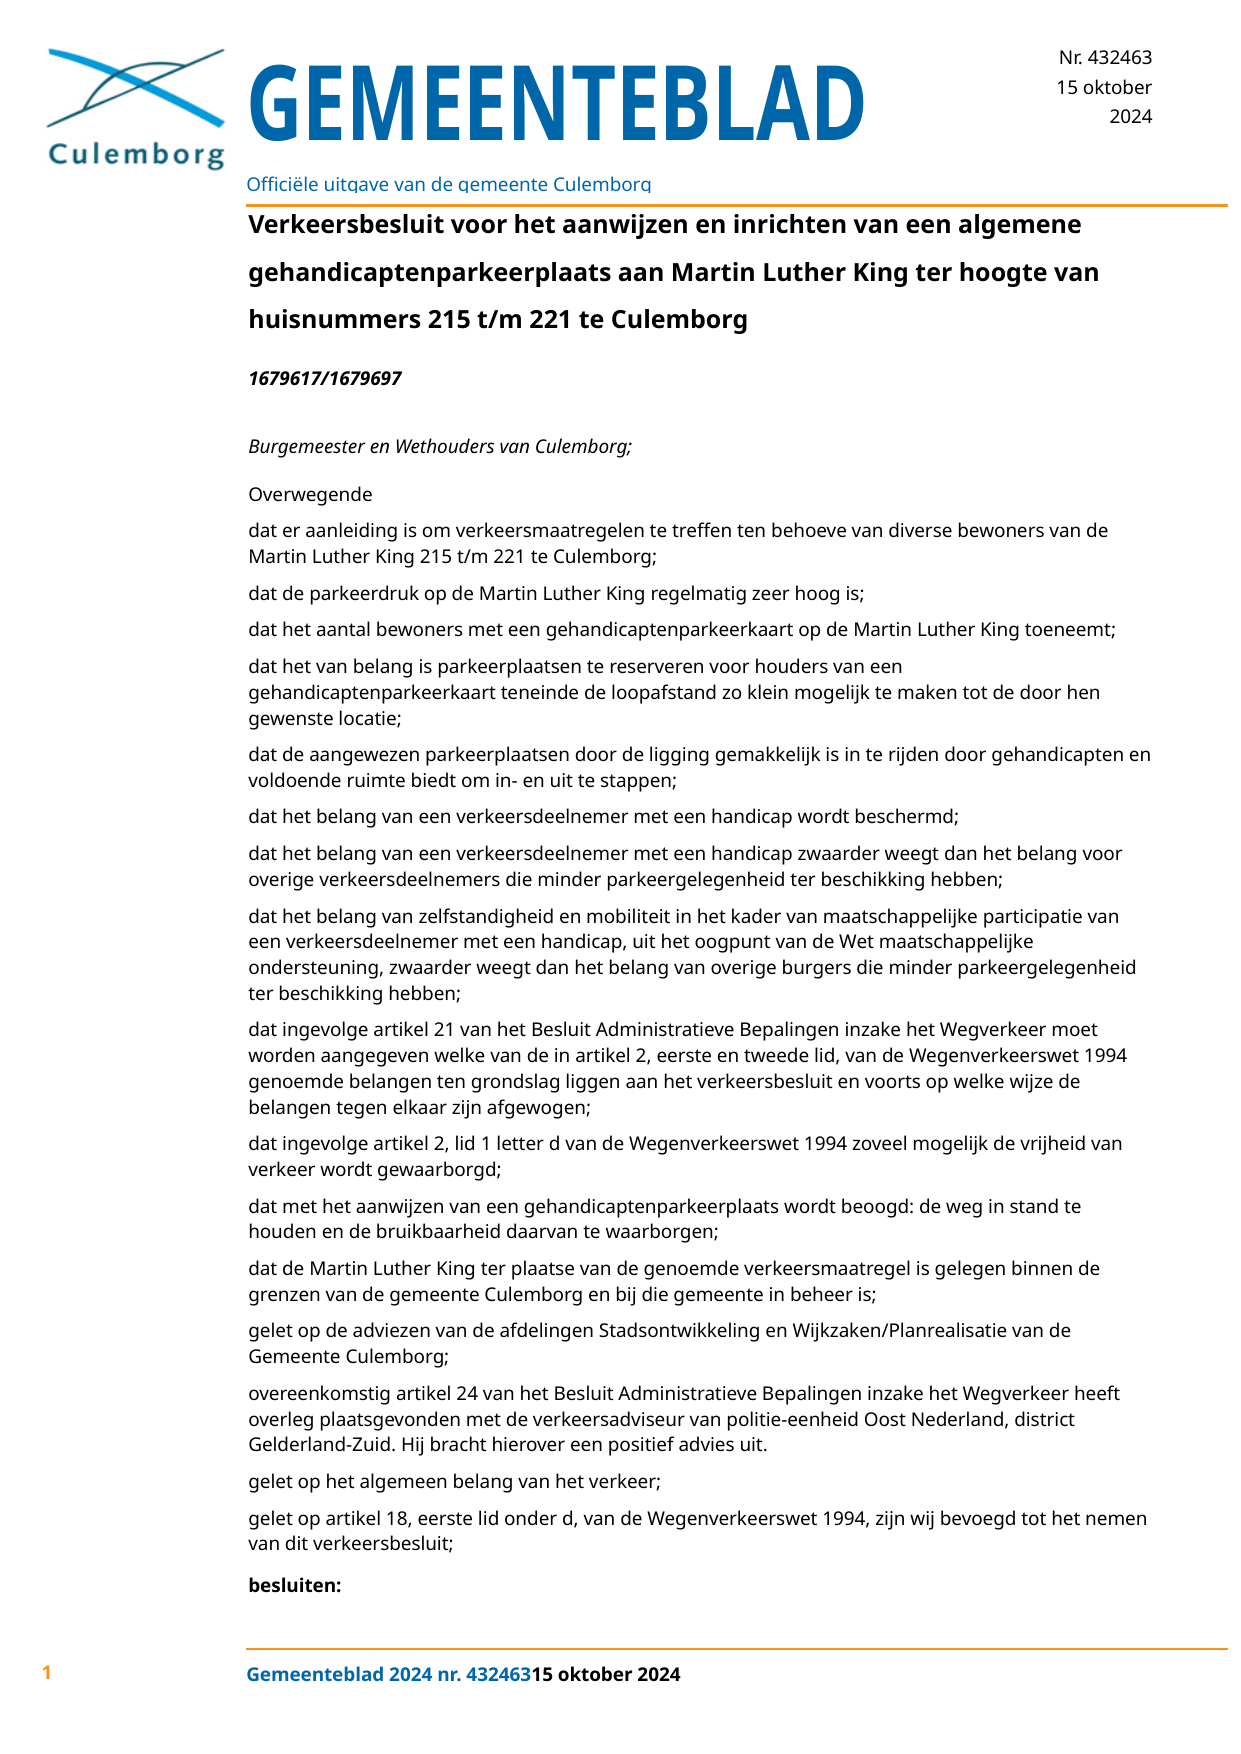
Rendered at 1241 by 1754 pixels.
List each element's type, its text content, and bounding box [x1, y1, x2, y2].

text overeenkomstig artikel 24 van het Besluit Administratieve Bepalingen inzake het Wegverkeer heeft overleg plaatsgevonden met de verkeersadviseur van politie-eenheid Oost Nederland, district Gelderland-Zuid. Hij bracht hierover een positief advies uit. [248, 1380, 1152, 1457]
text dat de Martin Luther King ter plaatse van de genoemde verkeersmaatregel is gelegen binnen de grenzen van de gemeente Culemborg en bij die gemeente in beheer is; [248, 1255, 1152, 1307]
text besluiten: [248, 1573, 1152, 1598]
text dat de parkeerdruk op de Martin Luther King regelmatig zeer hoog is; [248, 580, 1152, 606]
text Overwegende [248, 481, 1152, 507]
text Burgemeester en Wethouders van Culemborg; [248, 433, 1152, 459]
text dat het belang van een verkeersdeelnemer met een handicap wordt beschermd; [248, 804, 1152, 829]
text gelet op artikel 18, eerste lid onder d, van de Wegenverkeerswet 1994, zijn wij bevoegd tot het nemen van dit verkeersbesluit; [248, 1505, 1152, 1556]
text Verkeersbesluit voor het aanwijzen en inrichten van een algemene gehandicaptenparkeerplaats aan Martin Luther King ter hoogte van huisnummers 215 t/m 221 te Culemborg [248, 207, 1152, 336]
text dat het belang van zelfstandigheid en mobiliteit in het kader van maatschappelijke participatie van een verkeersdeelnemer met een handicap, uit het oogpunt van de Wet maatschappelijke ondersteuning, zwaarder weegt dan het belang van overige burgers die minder parkeergelegenheid ter beschikking hebben; [248, 903, 1152, 1006]
text dat de aangewezen parkeerplaatsen door de ligging gemakkelijk is in te rijden door gehandicapten en voldoende ruimte biedt om in- en uit te stappen; [248, 741, 1152, 793]
text gelet op het algemeen belang van het verkeer; [248, 1468, 1152, 1494]
text dat ingevolge artikel 21 van het Besluit Administratieve Bepalingen inzake het Wegverkeer moet worden aangegeven welke van de in artikel 2, eerste en tweede lid, van de Wegenverkeerswet 1994 genoemde belangen ten grondslag liggen aan het verkeersbesluit en voorts op welke wijze de belangen tegen elkaar zijn afgewogen; [248, 1017, 1152, 1119]
text gelet op de adviezen van de afdelingen Stadsontwikkeling en Wijkzaken/Planrealisatie van de Gemeente Culemborg; [248, 1318, 1152, 1369]
text dat met het aanwijzen van een gehandicaptenparkeerplaats wordt beoogd: de weg in stand te houden en de bruikbaarheid daarvan te waarborgen; [248, 1193, 1152, 1244]
text dat er aanleiding is om verkeersmaatregelen te treffen ten behoeve van diverse bewoners van de Martin Luther King 215 t/m 221 te Culemborg; [248, 517, 1152, 569]
text dat het aantal bewoners met een gehandicaptenparkeerkaart op de Martin Luther King toeneemt; [248, 617, 1152, 642]
picture [41, 47, 231, 172]
text dat het van belang is parkeerplaatsen te reserveren voor houders van een gehandicaptenparkeerkaart teneinde de loopafstand zo klein mogelijk te maken tot de door hen gewenste locatie; [248, 653, 1152, 730]
text 1679617/1679697 [248, 366, 1152, 391]
text dat het belang van een verkeersdeelnemer met een handicap zwaarder weegt dan het belang voor overige verkeersdeelnemers die minder parkeergelegenheid ter beschikking hebben; [248, 840, 1152, 892]
text dat ingevolge artikel 2, lid 1 letter d van de Wegenverkeerswet 1994 zoveel mogelijk de vrijheid van verkeer wordt gewaarborgd; [248, 1131, 1152, 1182]
